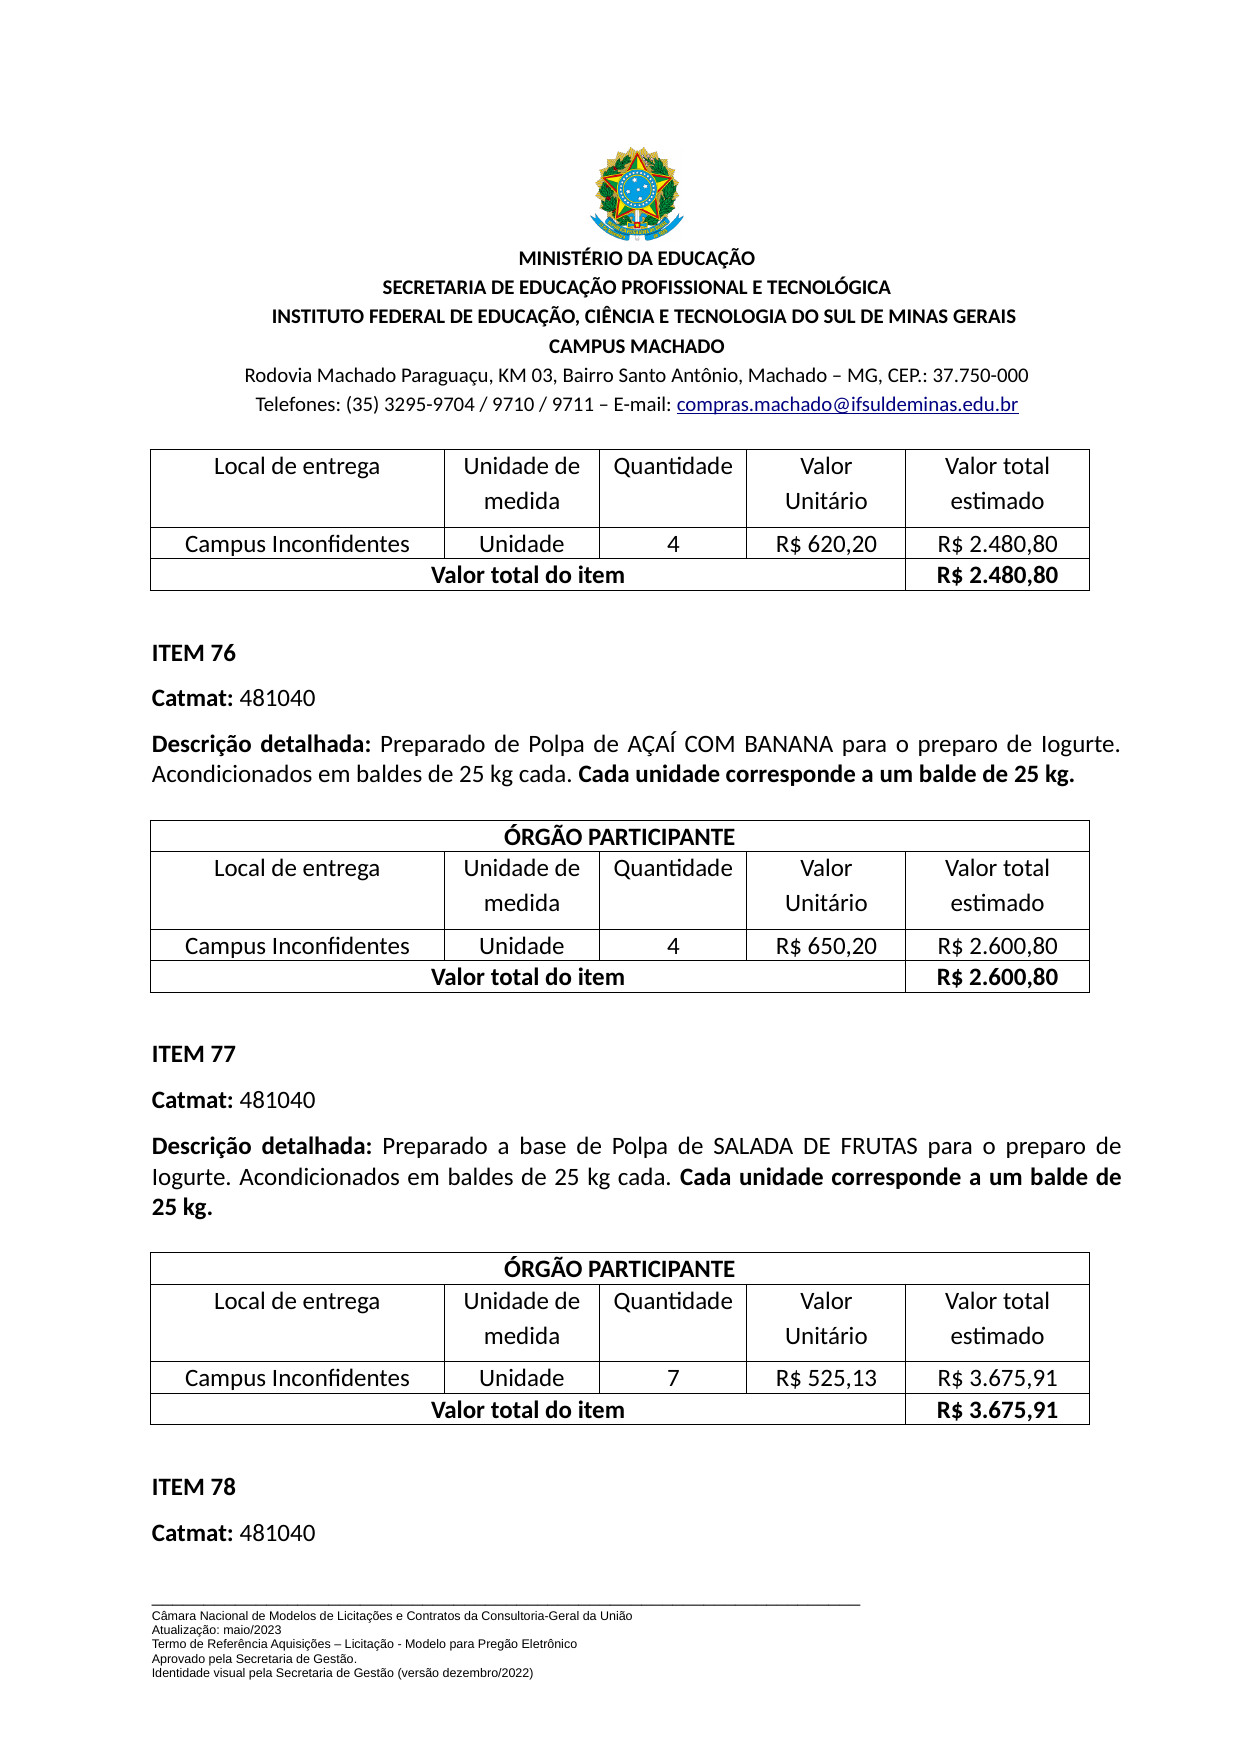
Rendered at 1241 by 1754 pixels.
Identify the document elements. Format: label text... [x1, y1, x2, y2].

table_cell 4 [600, 930, 746, 960]
table_cell Valor total do item [151, 559, 905, 590]
picture [652, 219, 684, 241]
table_cell Valor total do item [151, 961, 905, 992]
table_cell Campus Inconfidentes [151, 1362, 444, 1393]
text ITEM 78 [152, 1471, 1122, 1502]
table_cell Local de entrega [151, 450, 444, 527]
table_cell Valor total estimado [906, 450, 1089, 527]
table_cell Valor Unitário [747, 852, 905, 929]
table_cell Campus Inconfidentes [151, 930, 444, 960]
table_cell Unidade [445, 528, 599, 558]
table_header ÓRGÃO PARTICIPANTE [151, 1253, 1089, 1284]
table_cell Valor Unitário [747, 1285, 905, 1361]
text Catmat: 481040 [152, 1517, 1122, 1547]
table_cell 7 [600, 1362, 746, 1393]
table_cell Unidade [445, 930, 599, 960]
table_cell Valor Unitário [747, 450, 905, 527]
table_cell 4 [600, 528, 746, 558]
text Catmat: 481040 [152, 682, 1122, 713]
table_cell R$ 650,20 [747, 930, 905, 960]
table_cell R$ 620,20 [747, 528, 905, 558]
table_cell Valor total do item [151, 1394, 905, 1424]
table_cell Unidade [445, 1362, 599, 1393]
table_cell Quantidade [600, 852, 746, 929]
table_header ÓRGÃO PARTICIPANTE [151, 821, 1089, 851]
text ITEM 76 [152, 637, 1122, 667]
table_cell Quantidade [600, 450, 746, 527]
picture [656, 223, 665, 228]
table_cell R$ 2.480,80 [906, 559, 1089, 590]
table_cell Unidade de medida [445, 852, 599, 929]
picture [590, 147, 684, 241]
text Catmat: 481040 [152, 1084, 1122, 1115]
text Descrição detalhada: Preparado a base de Polpa de SALADA DE FRUTAS para o preparo de Iogurte. Acondicionados em baldes de 25 kg cada. Cada unidade corresponde a um balde de 25 kg. [152, 1130, 1122, 1222]
table_cell R$ 2.600,80 [906, 930, 1089, 960]
text ITEM 77 [152, 1039, 1122, 1069]
table_cell Quantidade [600, 1285, 746, 1361]
picture [630, 236, 645, 241]
table_cell R$ 2.600,80 [906, 961, 1089, 992]
table_cell R$ 525,13 [747, 1362, 905, 1393]
table_cell Local de entrega [151, 852, 444, 929]
table_cell Unidade de medida [445, 1285, 599, 1361]
table_cell Local de entrega [151, 1285, 444, 1361]
table_cell R$ 3.675,91 [906, 1394, 1089, 1424]
table_cell R$ 3.675,91 [906, 1362, 1089, 1393]
table_cell Unidade de medida [445, 450, 599, 527]
table_cell Valor total estimado [906, 852, 1089, 929]
table_cell Valor total estimado [906, 1285, 1089, 1361]
table_cell Campus Inconfidentes [151, 528, 444, 558]
table_cell R$ 2.480,80 [906, 528, 1089, 558]
text Descrição detalhada: Preparado de Polpa de AÇAÍ COM BANANA para o preparo de Iogurte. Acondicionados em baldes de 25 kg cada. Cada unidade corresponde a um balde de 25 kg. [152, 728, 1122, 789]
